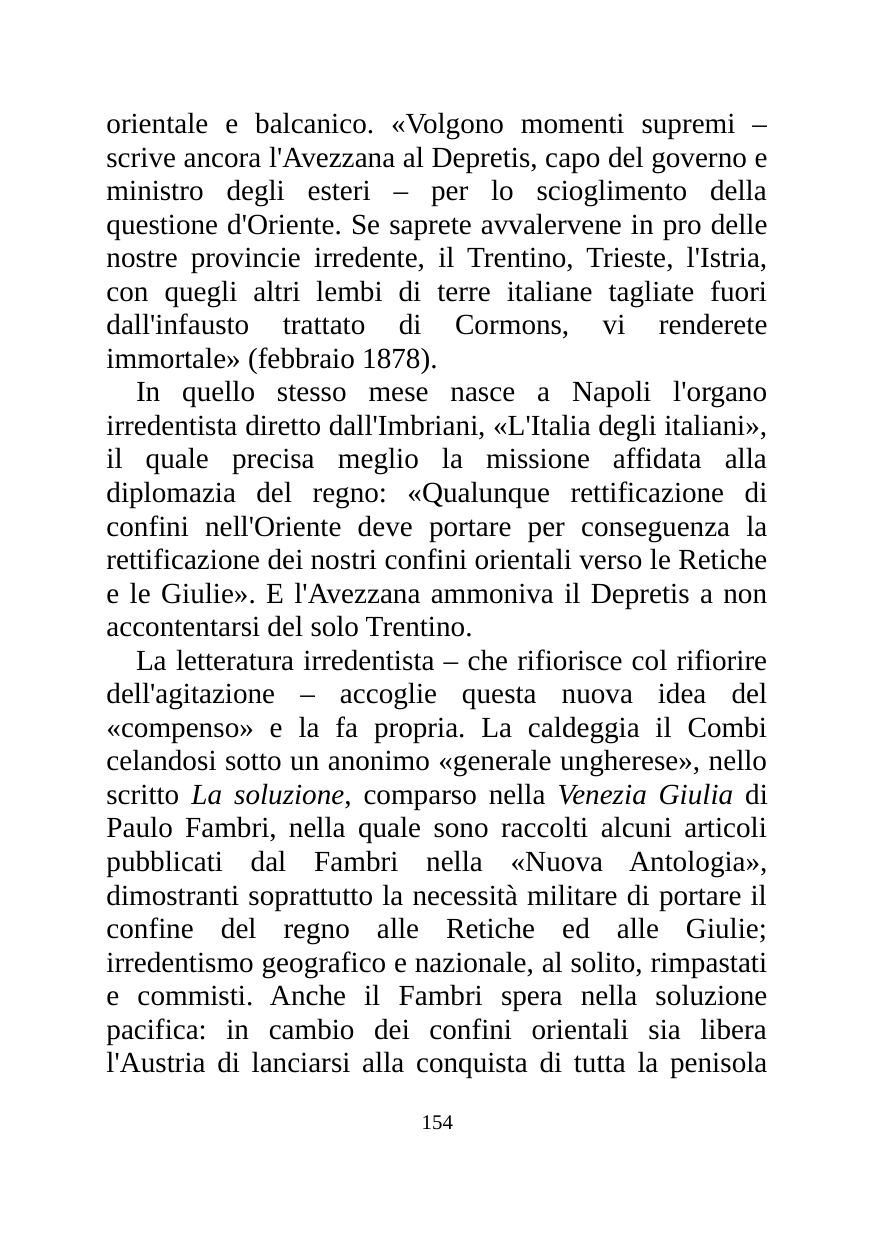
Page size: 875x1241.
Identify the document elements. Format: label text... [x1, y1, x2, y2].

text La letteratura irredentista – che rifiorisce col rifiorire dell'agitazione – accoglie questa nuova idea del «compenso» e la fa propria. La caldeggia il Combi celandosi sotto un anonimo «generale ungherese», nello scritto La soluzione, comparso nella Venezia Giulia di Paulo Fambri, nella quale sono raccolti alcuni articoli pubblicati dal Fambri nella «Nuova Antologia», dimostranti soprattutto la necessità militare di portare il confine del regno alle Retiche ed alle Giulie; irredentismo geografico e nazionale, al solito, rimpastati e commisti. Anche il Fambri spera nella soluzione pacifica: in cambio dei confini orientali sia libera l'Austria di lanciarsi alla conquista di tutta la penisola [106, 643, 768, 1079]
text In quello stesso mese nasce a Napoli l'organo irredentista diretto dall'Imbriani, «L'Italia degli italiani», il quale precisa meglio la missione affidata alla diplomazia del regno: «Qualunque rettificazione di confini nell'Oriente deve portare per conseguenza la rettificazione dei nostri confini orientali verso le Retiche e le Giulie». E l'Avezzana ammoniva il Depretis a non accontentarsi del solo Trentino. [106, 374, 768, 643]
text orientale e balcanico. «Volgono momenti supremi – scrive ancora l'Avezzana al Depretis, capo del governo e ministro degli esteri – per lo scioglimento della questione d'Oriente. Se saprete avvalervene in pro delle nostre provincie irredente, il Trentino, Trieste, l'Istria, con quegli altri lembi di terre italiane tagliate fuori dall'infausto trattato di Cormons, vi renderete immortale» (febbraio 1878). [106, 106, 768, 374]
